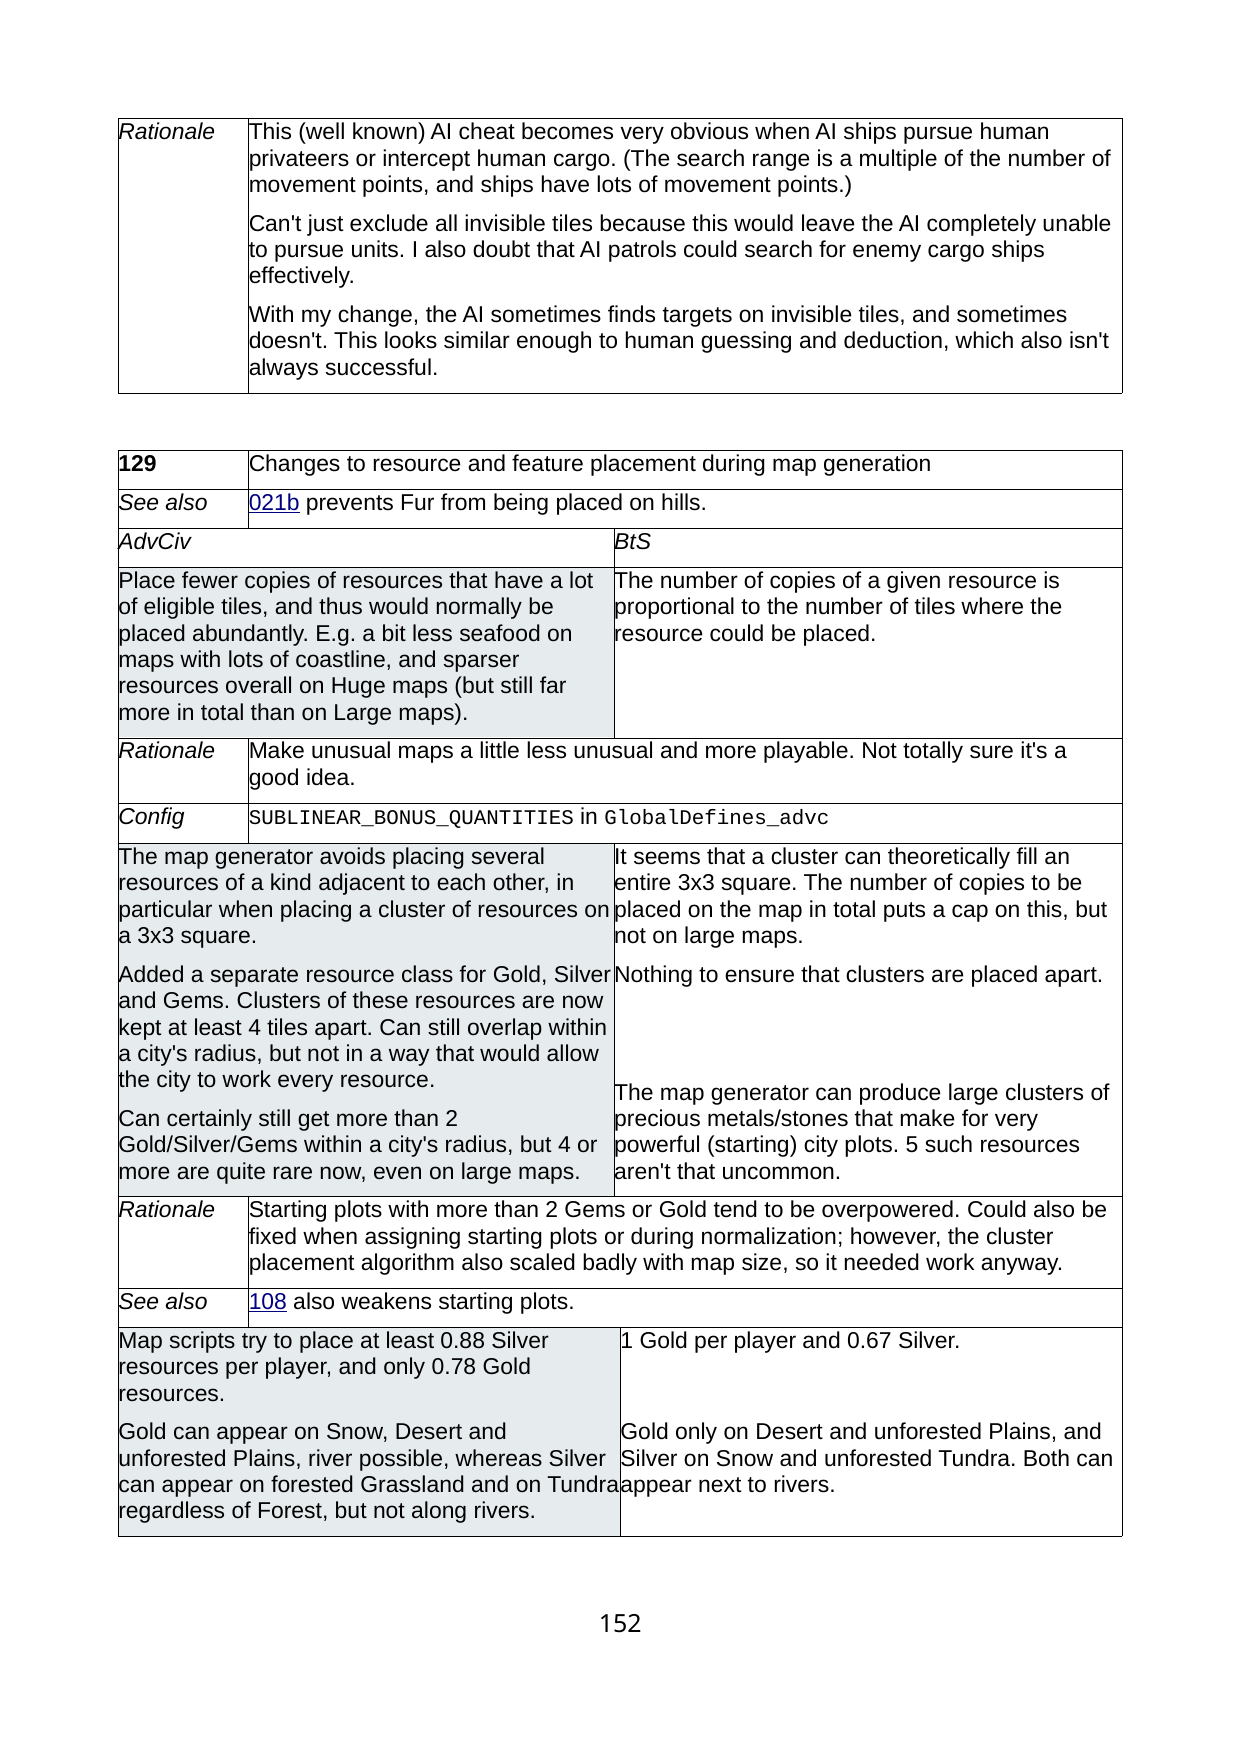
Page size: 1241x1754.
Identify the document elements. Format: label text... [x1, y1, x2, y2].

table_cell It seems that a cluster can theoretically fill an entire 3x3 square. The number of copies to be placed on the map in total puts a cap on this, but not on large maps. Nothing to ensure that clusters are placed apart. The map generator can produce large clusters of precious metals/stones that make for very powerful (starting) city plots. 5 such resources aren't that uncommon. [615, 844, 1122, 1196]
table_cell The map generator avoids placing several resources of a kind adjacent to each other, in particular when placing a cluster of resources on a 3x3 square. Added a separate resource class for Gold, Silver and Gems. Clusters of these resources are now kept at least 4 tiles apart. Can still overlap within a city's radius, but not in a way that would allow the city to work every resource. Can certainly still get more than 2 Gold/Silver/Gems within a city's radius, but 4 or more are quite rare now, even on large maps. [119, 844, 614, 1196]
table_header Changes to resource and feature placement during map generation [249, 451, 1122, 489]
table_cell Rationale [119, 739, 248, 803]
table_cell Place fewer copies of resources that have a lot of eligible tiles, and thus would normally be placed abundantly. E.g. a bit less seafood on maps with lots of coastline, and sparser resources overall on Huge maps (but still far more in total than on Large maps). [119, 568, 614, 737]
table_cell Rationale [119, 119, 248, 393]
table_cell 1 Gold per player and 0.67 Silver. Gold only on Desert and unforested Plains, and Silver on Snow and unforested Tundra. Both can appear next to rivers. [621, 1328, 1122, 1536]
table_cell BtS [615, 529, 1122, 567]
table_cell SUBLINEAR_BONUS_QUANTITIES in GlobalDefines_advc [249, 804, 1122, 843]
table_cell Config [119, 804, 248, 843]
table_cell See also [119, 490, 248, 528]
table_cell This (well known) AI cheat becomes very obvious when AI ships pursue human privateers or intercept human cargo. (The search range is a multiple of the number of movement points, and ships have lots of movement points.) Can't just exclude all invisible tiles because this would leave the AI completely unable to pursue units. I also doubt that AI patrols could search for enemy cargo ships effectively. With my change, the AI sometimes finds targets on invisible tiles, and sometimes doesn't. This looks similar enough to human guessing and deduction, which also isn't always successful. [249, 119, 1122, 393]
table_cell Starting plots with more than 2 Gems or Gold tend to be overpowered. Could also be fixed when assigning starting plots or during normalization; however, the cluster placement algorithm also scaled badly with map size, so it needed work anyway. [249, 1197, 1122, 1288]
table_cell AdvCiv [119, 529, 614, 567]
table_cell 108 also weakens starting plots. [249, 1289, 1122, 1327]
table_header 129 [119, 451, 248, 489]
table_cell Map scripts try to place at least 0.88 Silver resources per player, and only 0.78 Gold resources. Gold can appear on Snow, Desert and unforested Plains, river possible, whereas Silver can appear on forested Grassland and on Tundra regardless of Forest, but not along rivers. [119, 1328, 620, 1536]
table_cell 021b prevents Fur from being placed on hills. [249, 490, 1122, 528]
table_cell Make unusual maps a little less unusual and more playable. Not totally sure it's a good idea. [249, 739, 1122, 803]
table_cell The number of copies of a given resource is proportional to the number of tiles where the resource could be placed. [615, 568, 1122, 737]
table_cell See also [119, 1289, 248, 1327]
table_cell Rationale [119, 1197, 248, 1288]
